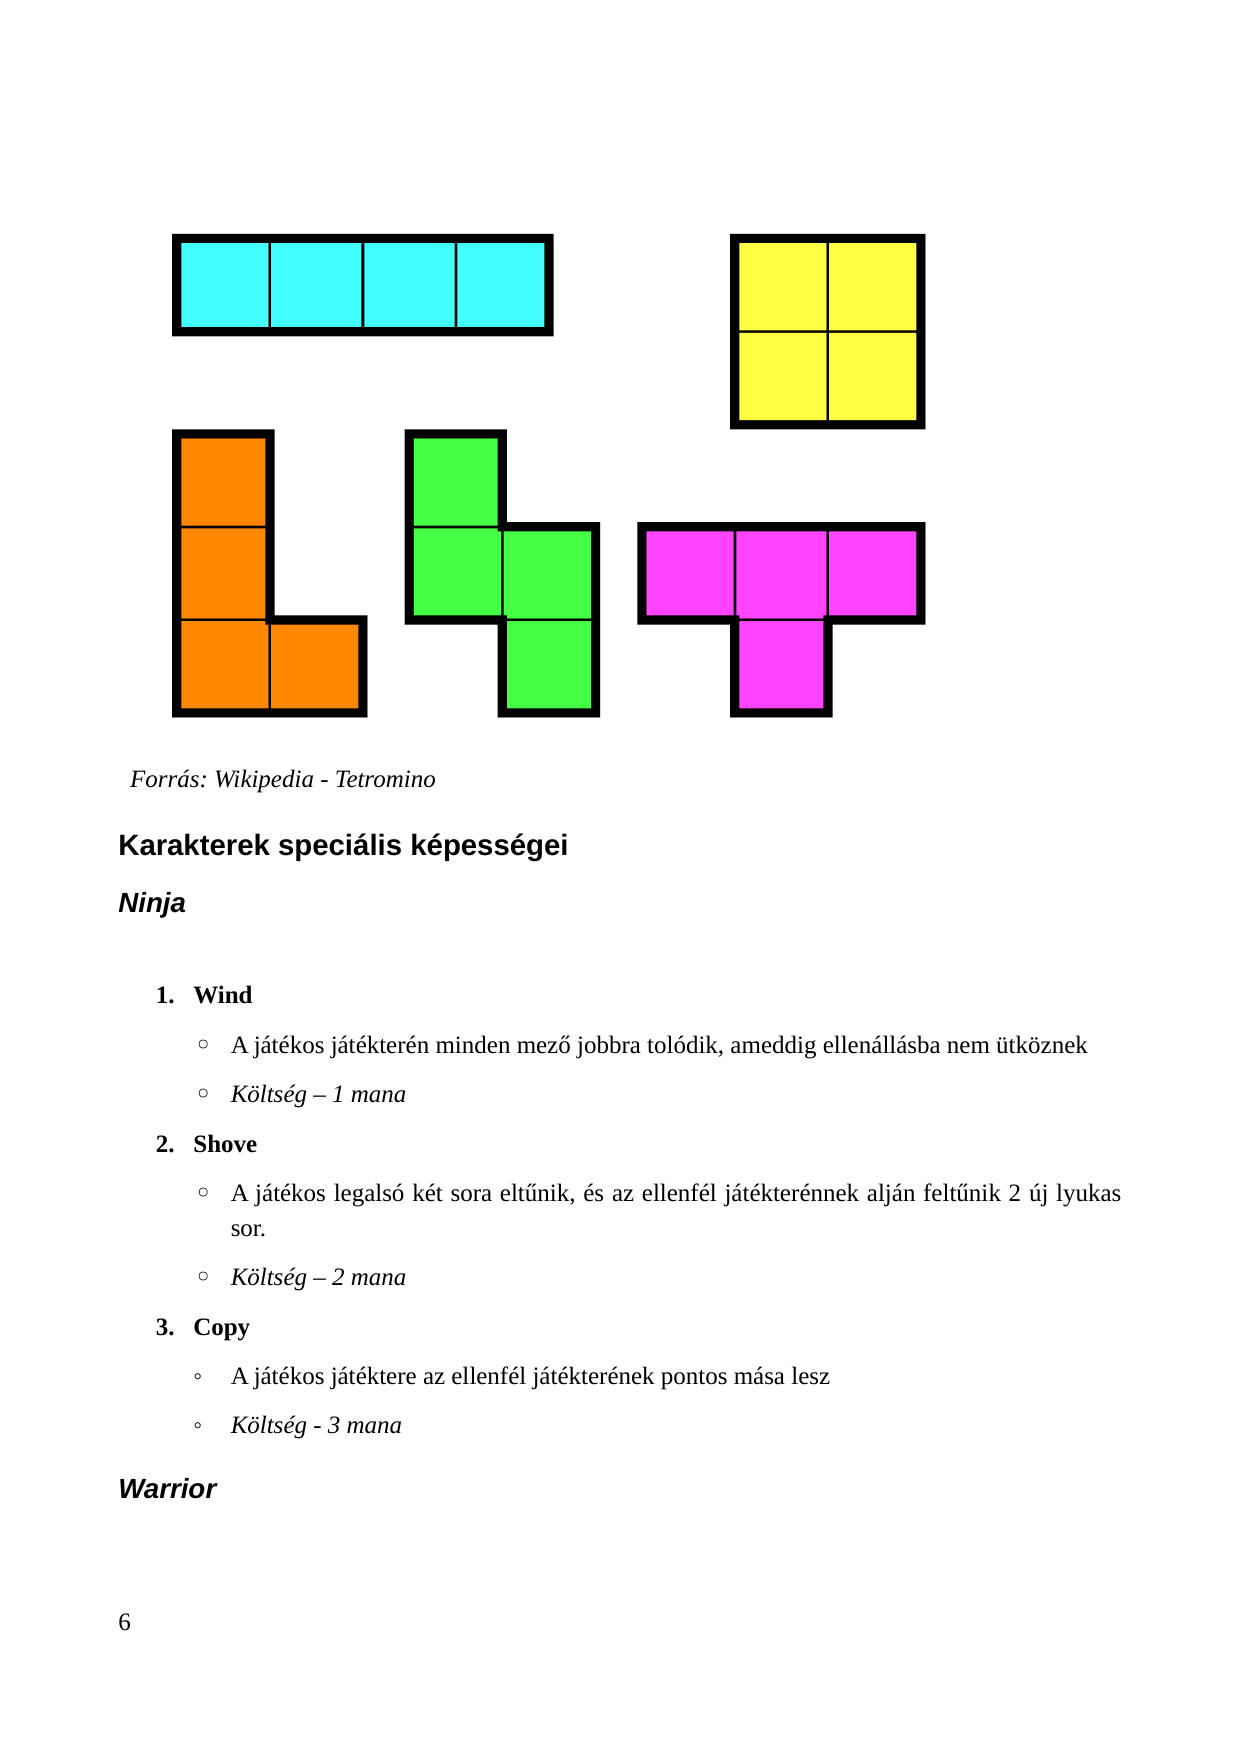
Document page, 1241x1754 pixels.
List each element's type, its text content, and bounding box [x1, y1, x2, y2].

list A játékos játékterén minden mező jobbra tolódik, ameddig ellenállásba nem ütköznek [193, 1030, 1122, 1058]
text Forrás: Wikipedia - Tetromino [130, 759, 966, 793]
list Költség - 3 mana [193, 1411, 1122, 1439]
list Copy [156, 1312, 1122, 1340]
list Költség – 2 mana [193, 1262, 1122, 1291]
subtitle Warrior [118, 1472, 1122, 1504]
list Wind [156, 980, 1122, 1009]
picture [130, 201, 967, 759]
list Shove [156, 1129, 1122, 1157]
list A játékos legalsó két sora eltűnik, és az ellenfél játékterénnek alján feltűnik 2 új lyukas sor. [193, 1178, 1122, 1241]
subtitle Karakterek speciális képességei [118, 828, 1122, 862]
list A játékos játéktere az ellenfél játékterének pontos mása lesz [193, 1361, 1122, 1390]
subtitle Ninja [118, 887, 1122, 919]
list Költség – 1 mana [193, 1079, 1122, 1108]
